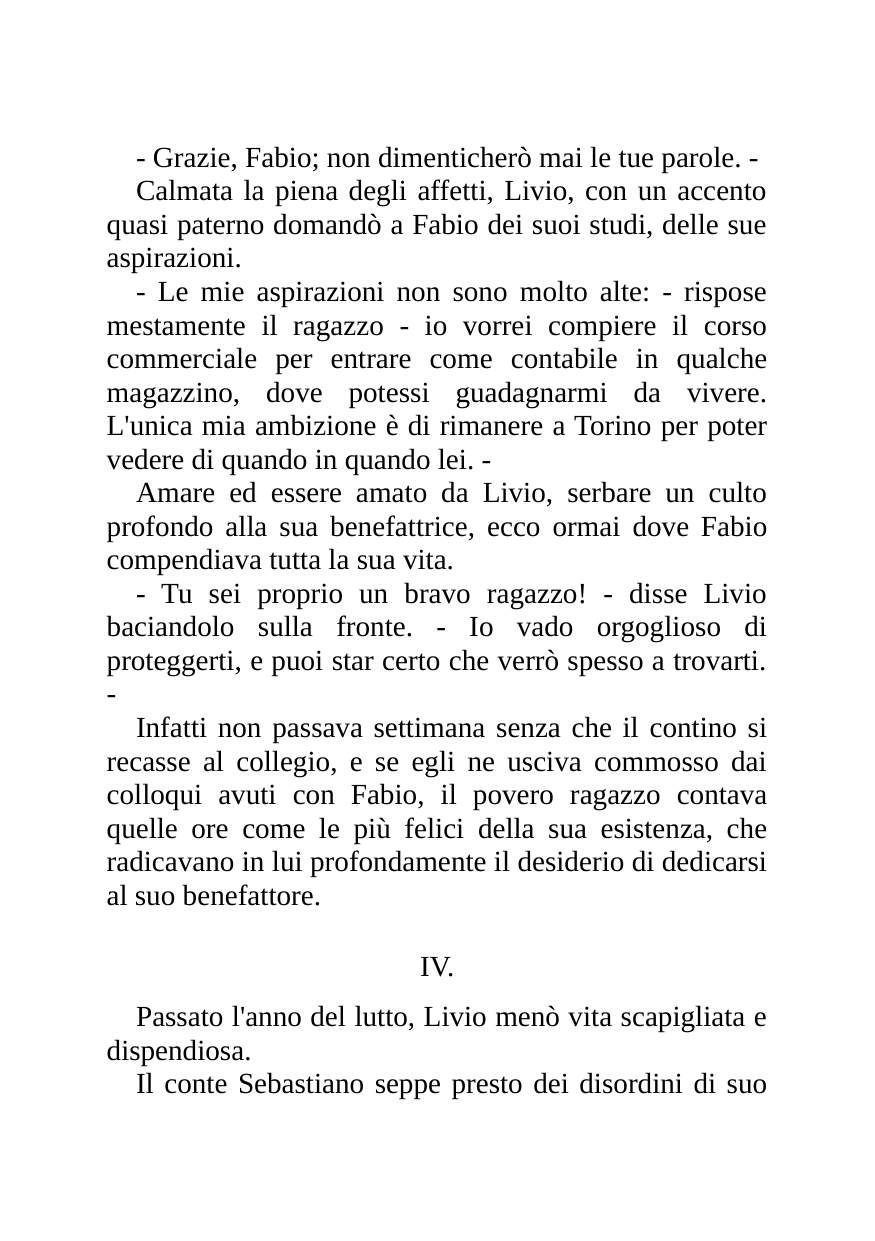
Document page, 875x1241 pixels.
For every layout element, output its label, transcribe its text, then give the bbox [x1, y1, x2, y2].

text Amare ed essere amato da Livio, serbare un culto profondo alla sua benefattrice, ecco ormai dove Fabio compendiava tutta la sua vita. [106, 475, 768, 576]
text Infatti non passava settimana senza che il contino si recasse al collegio, e se egli ne usciva commosso dai colloqui avuti con Fabio, il povero ragazzo contava quelle ore come le più felici della sua esistenza, che radicavano in lui profondamente il desiderio di dedicarsi al suo benefattore. [106, 710, 768, 911]
text Calmata la piena degli affetti, Livio, con un accento quasi paterno domandò a Fabio dei suoi studi, delle sue aspirazioni. [106, 173, 768, 274]
text Passato l'anno del lutto, Livio menò vita scapigliata e dispendiosa. [106, 999, 768, 1066]
text - Le mie aspirazioni non sono molto alte: - rispose mestamente il ragazzo - io vorrei compiere il corso commerciale per entrare come contabile in qualche magazzino, dove potessi guadagnarmi da vivere. L'unica mia ambizione è di rimanere a Torino per poter vedere di quando in quando lei. - [106, 274, 768, 475]
text - Grazie, Fabio; non dimenticherò mai le tue parole. - [106, 140, 768, 173]
text - Tu sei proprio un bravo ragazzo! - disse Livio baciandolo sulla fronte. - Io vado orgoglioso di proteggerti, e puoi star certo che verrò spesso a trovarti. - [106, 576, 768, 710]
text Il conte Sebastiano seppe presto dei disordini di suo [106, 1066, 768, 1100]
text IV. [106, 949, 768, 982]
